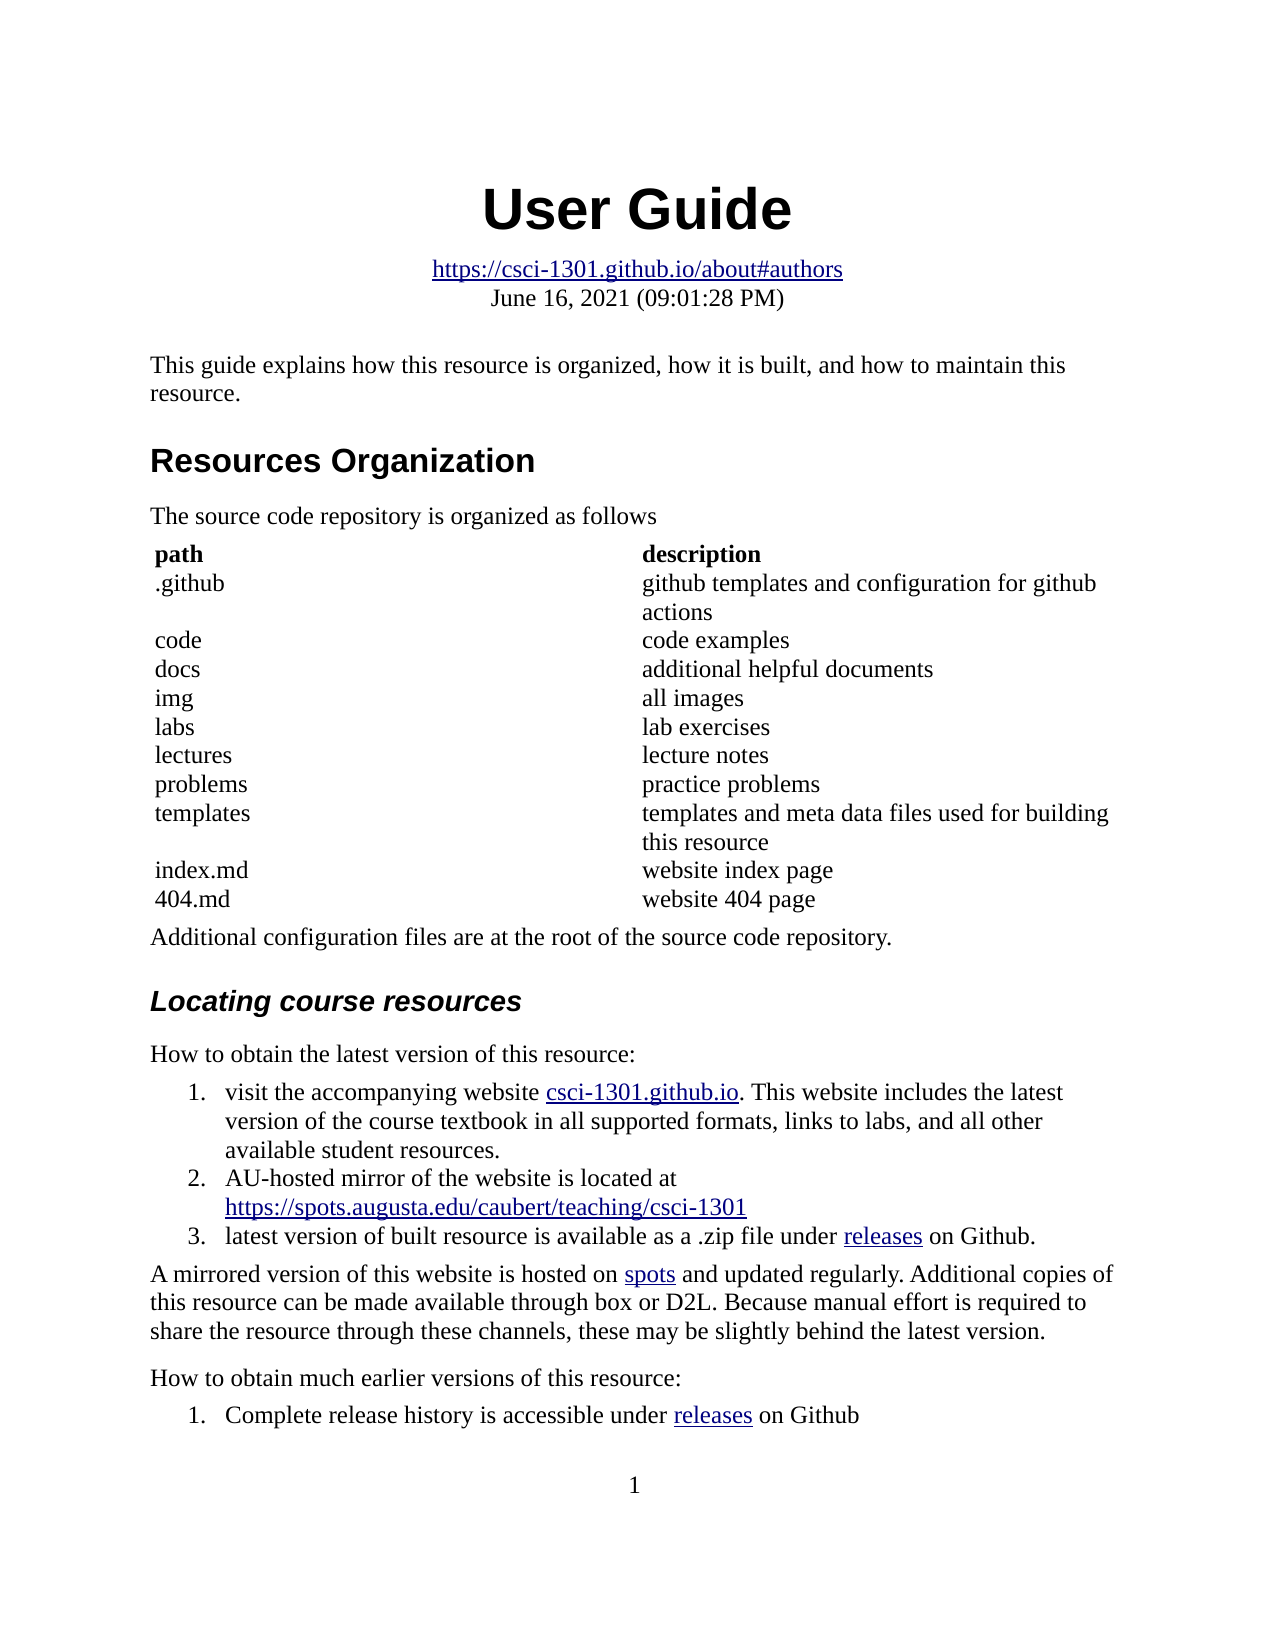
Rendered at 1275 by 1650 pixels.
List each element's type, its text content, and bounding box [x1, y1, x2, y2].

table_cell .github [150, 568, 637, 625]
text How to obtain much earlier versions of this resource: [150, 1363, 1125, 1392]
text How to obtain the latest version of this resource: [150, 1039, 1125, 1068]
text This guide explains how this resource is organized, how it is built, and how to maintain this resource. [150, 350, 1125, 407]
table_cell labs [150, 712, 637, 740]
table_cell website 404 page [638, 884, 1125, 913]
table_cell templates and meta data files used for building this resource [638, 798, 1125, 855]
list latest version of built resource is available as a .zip file under releases on Github. [187, 1221, 1125, 1250]
table_cell templates [150, 798, 637, 855]
table_cell 404.md [150, 884, 637, 913]
table_cell index.md [150, 855, 637, 884]
subtitle Resources Organization [150, 441, 1125, 480]
table_cell github templates and configuration for github actions [638, 568, 1125, 625]
table_cell additional helpful documents [638, 654, 1125, 683]
text June 16, 2021 (09:01:28 PM) [150, 283, 1125, 312]
table_cell lecture notes [638, 740, 1125, 769]
title User Guide [150, 175, 1125, 242]
table_cell practice problems [638, 769, 1125, 798]
list AU-hosted mirror of the website is located at https://spots.augusta.edu/caubert/teaching/csci-1301 [187, 1163, 1125, 1221]
text Additional configuration files are at the root of the source code repository. [150, 922, 1125, 951]
table_header description [638, 539, 1125, 568]
text The source code repository is organized as follows [150, 501, 1125, 530]
table_cell code examples [638, 625, 1125, 654]
list Complete release history is accessible under releases on Github [187, 1401, 1125, 1429]
table_header path [150, 539, 637, 568]
subtitle Locating course resources [150, 984, 1125, 1018]
table_cell code [150, 625, 637, 654]
table_cell lectures [150, 740, 637, 769]
table_cell docs [150, 654, 637, 683]
table_cell img [150, 683, 637, 712]
text https://csci-1301.github.io/about#authors [150, 254, 1125, 283]
table_cell website index page [638, 855, 1125, 884]
text A mirrored version of this website is hosted on spots and updated regularly. Additional copies of this resource can be made available through box or D2L. Because manual effort is required to share the resource through these channels, these may be slightly behind the latest version. [150, 1259, 1125, 1345]
table_cell all images [638, 683, 1125, 712]
table_cell lab exercises [638, 712, 1125, 740]
list visit the accompanying website csci-1301.github.io. This website includes the latest version of the course textbook in all supported formats, links to labs, and all other available student resources. [187, 1077, 1125, 1163]
table_cell problems [150, 769, 637, 798]
